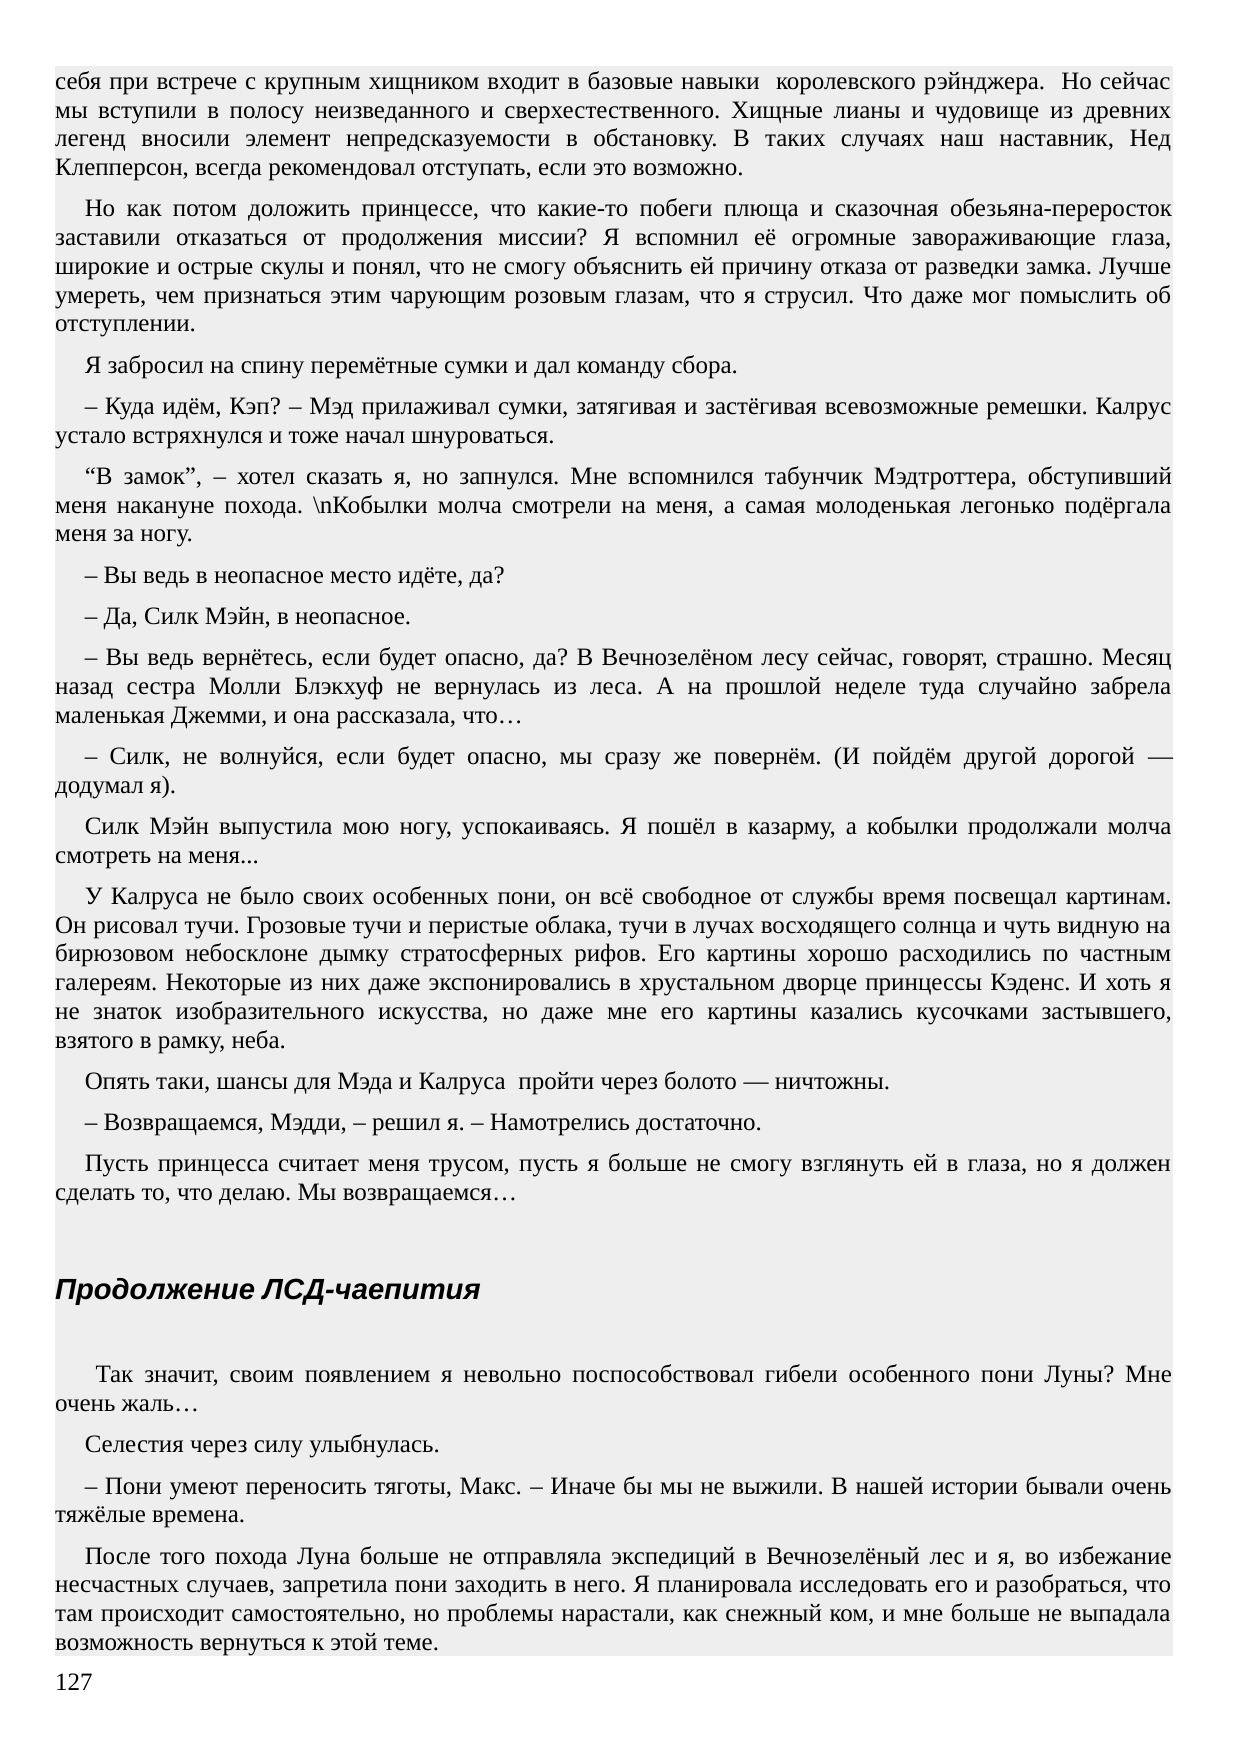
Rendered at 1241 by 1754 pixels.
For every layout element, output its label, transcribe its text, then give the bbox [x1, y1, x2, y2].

text себя при встрече с крупным хищником входит в базовые навыки королевского рэйнджера. Но сейчас мы вступили в полосу неизведанного и сверхестественного. Хищные лианы и чудовище из древних легенд вносили элемент непредсказуемости в обстановку. В таких случаях наш наставник, Нед Клепперсон, всегда рекомендовал отступать, если это возможно. [55, 66, 1173, 181]
text Пусть принцесса считает меня трусом, пусть я больше не смогу взглянуть ей в глаза, но я должен сделать то, что делаю. Мы возвращаемся… [55, 1148, 1173, 1206]
text Я забросил на спину перемётные сумки и дал команду сбора. [55, 350, 1173, 378]
text Но как потом доложить принцессе, что какие-то побеги плюща и сказочная обезьяна-переросток заставили отказаться от продолжения миссии? Я вспомнил её огромные завораживающие глаза, широкие и острые скулы и понял, что не смогу объяснить ей причину отказа от разведки замка. Лучше умереть, чем признаться этим чарующим розовым глазам, что я струсил. Что даже мог помыслить об отступлении. [55, 193, 1173, 337]
subtitle Продолжение ЛСД-чаепития [55, 1272, 1173, 1306]
text – Вы ведь в неопасное место идёте, да? [55, 560, 1173, 588]
text – Да, Силк Мэйн, в неопасное. [55, 601, 1173, 630]
text – Куда идём, Кэп? – Мэд прилаживал сумки, затягивая и застёгивая всевозможные ремешки. Калрус устало встряхнулся и тоже начал шнуроваться. [55, 391, 1173, 448]
text У Калруса не было своих особенных пони, он всё свободное от службы время посвещал картинам. Он рисовал тучи. Грозовые тучи и перистые облака, тучи в лучах восходящего солнца и чуть видную на бирюзовом небосклоне дымку стратосферных рифов. Его картины хорошо расходились по частным галереям. Некоторые из них даже экспонировались в хрустальном дворце принцессы Кэденс. И хоть я не знаток изобразительного искусства, но даже мне его картины казались кусочками застывшего, взятого в рамку, неба. [55, 881, 1173, 1053]
text – Возвращаемся, Мэдди, – решил я. – Намотрелись достаточно. [55, 1107, 1173, 1136]
text После того похода Луна больше не отправляла экспедиций в Вечнозелёный лес и я, во избежание несчастных случаев, запретила пони заходить в него. Я планировала исследовать его и разобраться, что там происходит самостоятельно, но проблемы нарастали, как снежный ком, и мне больше не выпадала возможность вернуться к этой теме. [55, 1541, 1173, 1656]
text – Вы ведь вернётесь, если будет опасно, да? В Вечнозелёном лесу сейчас, говорят, страшно. Месяц назад сестра Молли Блэкхуф не вернулась из леса. А на прошлой неделе туда случайно забрела маленькая Джемми, и она рассказала, что… [55, 642, 1173, 728]
text – Пони умеют переносить тяготы, Макс. – Иначе бы мы не выжили. В нашей истории бывали очень тяжёлые времена. [55, 1471, 1173, 1528]
text “В замок”, – хотел сказать я, но запнулся. Мне вспомнился табунчик Мэдтроттера, обступивший меня накануне похода. \nКобылки молча смотрели на меня, а самая молоденькая легонько подёргала меня за ногу. [55, 461, 1173, 547]
text Селестия через силу улыбнулась. [55, 1429, 1173, 1458]
text Силк Мэйн выпустила мою ногу, успокаиваясь. Я пошёл в казарму, а кобылки продолжали молча смотреть на меня... [55, 811, 1173, 868]
text Так значит, своим появлением я невольно поспособствовал гибели особенного пони Луны? Мне очень жаль… [55, 1359, 1173, 1417]
text – Силк, не волнуйся, если будет опасно, мы сразу же повернём. (И пойдём другой дорогой — додумал я). [55, 741, 1173, 798]
text Опять таки, шансы для Мэда и Калруса пройти через болото — ничтожны. [55, 1066, 1173, 1095]
